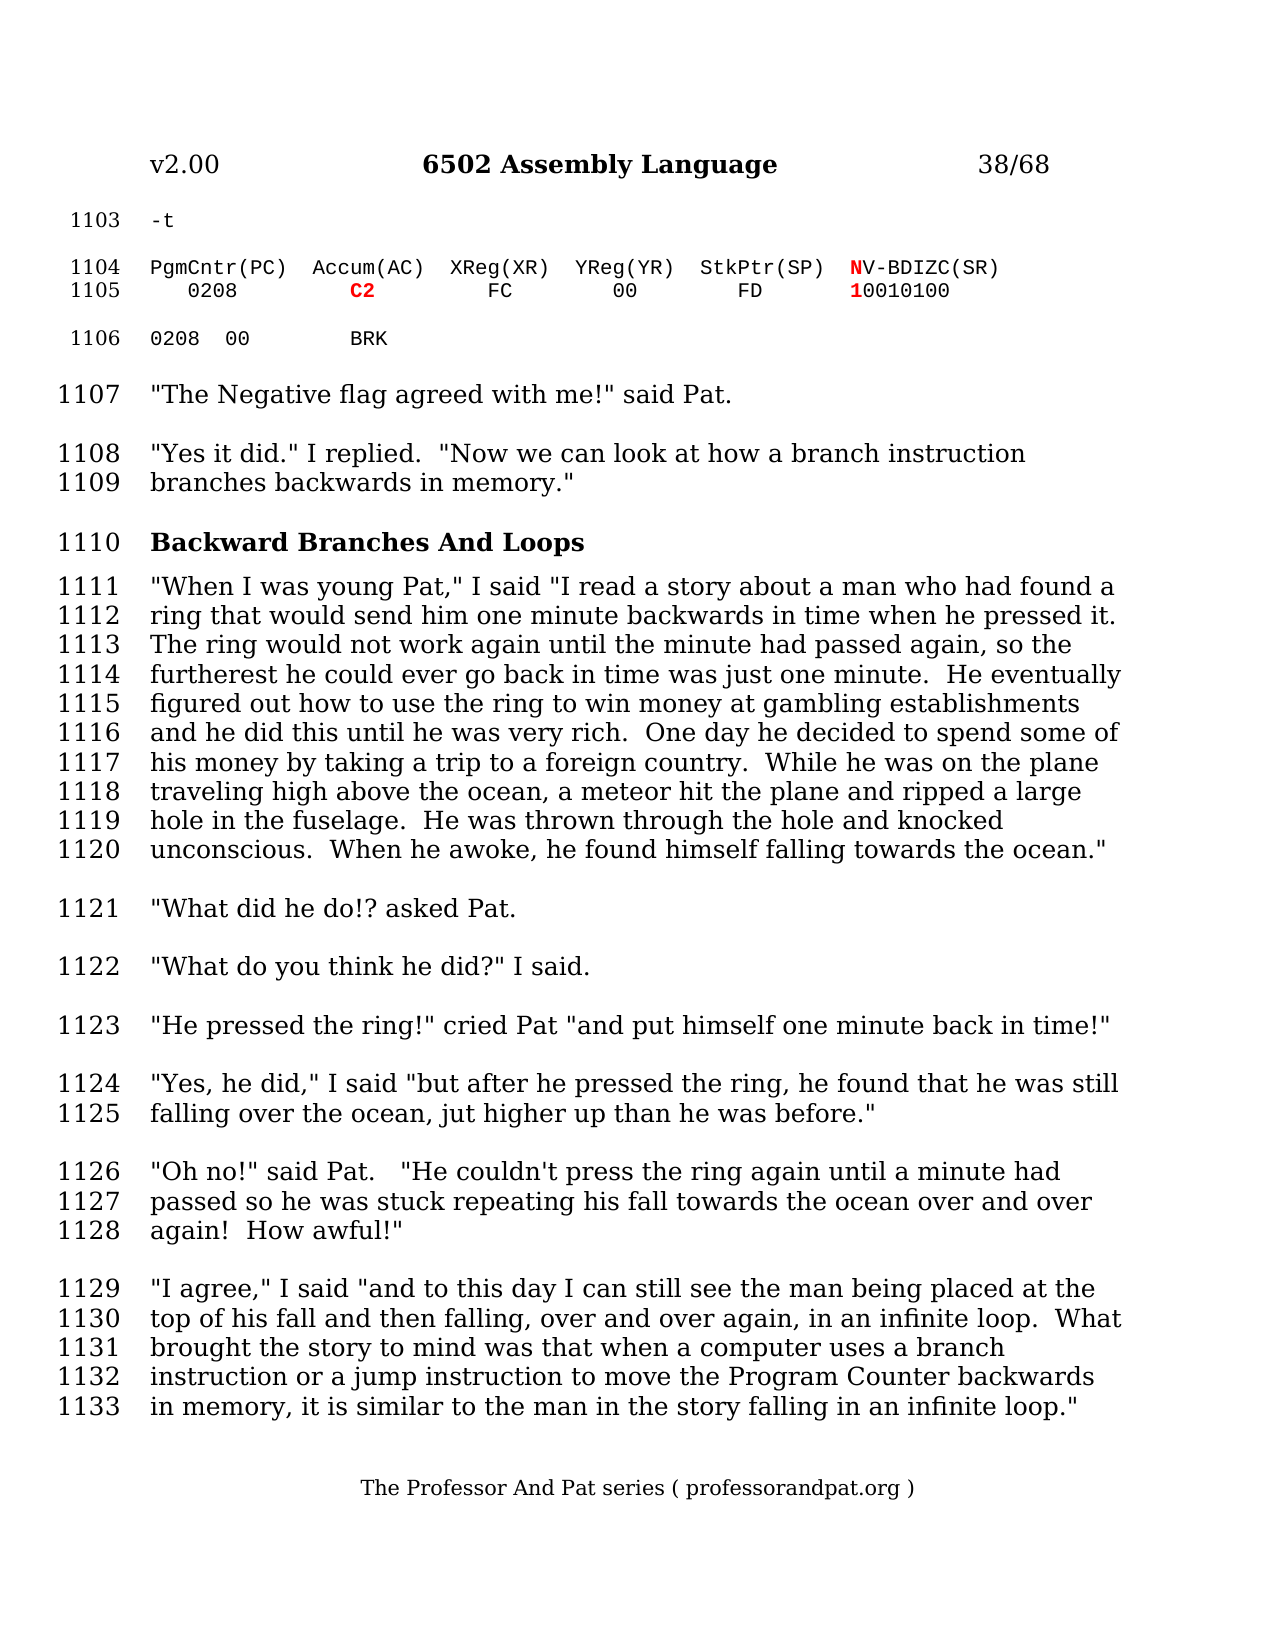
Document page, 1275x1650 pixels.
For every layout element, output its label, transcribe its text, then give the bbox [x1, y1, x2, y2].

text "Oh no!" said Pat. "He couldn't press the ring again until a minute had passed so he was stuck repeating his fall towards the ocean over and over again! How awful!" [150, 1157, 1125, 1245]
text "The Negative flag agreed with me!" said Pat. [150, 381, 1125, 410]
text 0208 C2 FC 00 FD 10010100 [150, 281, 1125, 304]
text "What did he do!? asked Pat. [150, 894, 1125, 923]
text "Yes, he did," I said "but after he pressed the ring, he found that he was still falling over the ocean, jut higher up than he was before." [150, 1070, 1125, 1128]
text PgmCntr(PC) Accum(AC) XReg(XR) YReg(YR) StkPtr(SP) NV-BDIZC(SR) [150, 257, 1125, 281]
text 0208 00 BRK [150, 328, 1125, 351]
text "Yes it did." I replied. "Now we can look at how a branch instruction branches backwards in memory." [150, 439, 1125, 498]
subtitle Backward Branches And Loops [150, 528, 1125, 557]
text "What do you think he did?" I said. [150, 953, 1125, 982]
text "I agree," I said "and to this day I can still see the man being placed at the top of his fall and then falling, over and over again, in an infinite loop. What brought the story to mind was that when a computer uses a branch instruction or a jump instruction to move the Program Counter backwards in memory, it is similar to the man in the story falling in an infinite loop." [150, 1274, 1125, 1421]
text "When I was young Pat," I said "I read a story about a man who had found a ring that would send him one minute backwards in time when he pressed it. The ring would not work again until the minute had passed again, so the furtherest he could ever go back in time was just one minute. He eventually figured out how to use the ring to win money at gambling establishments and he did this until he was very rich. One day he decided to spend some of his money by taking a trip to a foreign country. While he was on the plane traveling high above the ocean, a meteor hit the plane and ripped a large hole in the fuselage. He was thrown through the hole and knocked unconscious. When he awoke, he found himself falling towards the ocean." [150, 572, 1125, 865]
text -t [150, 210, 1125, 233]
text "He pressed the ring!" cried Pat "and put himself one minute back in time!" [150, 1011, 1125, 1040]
